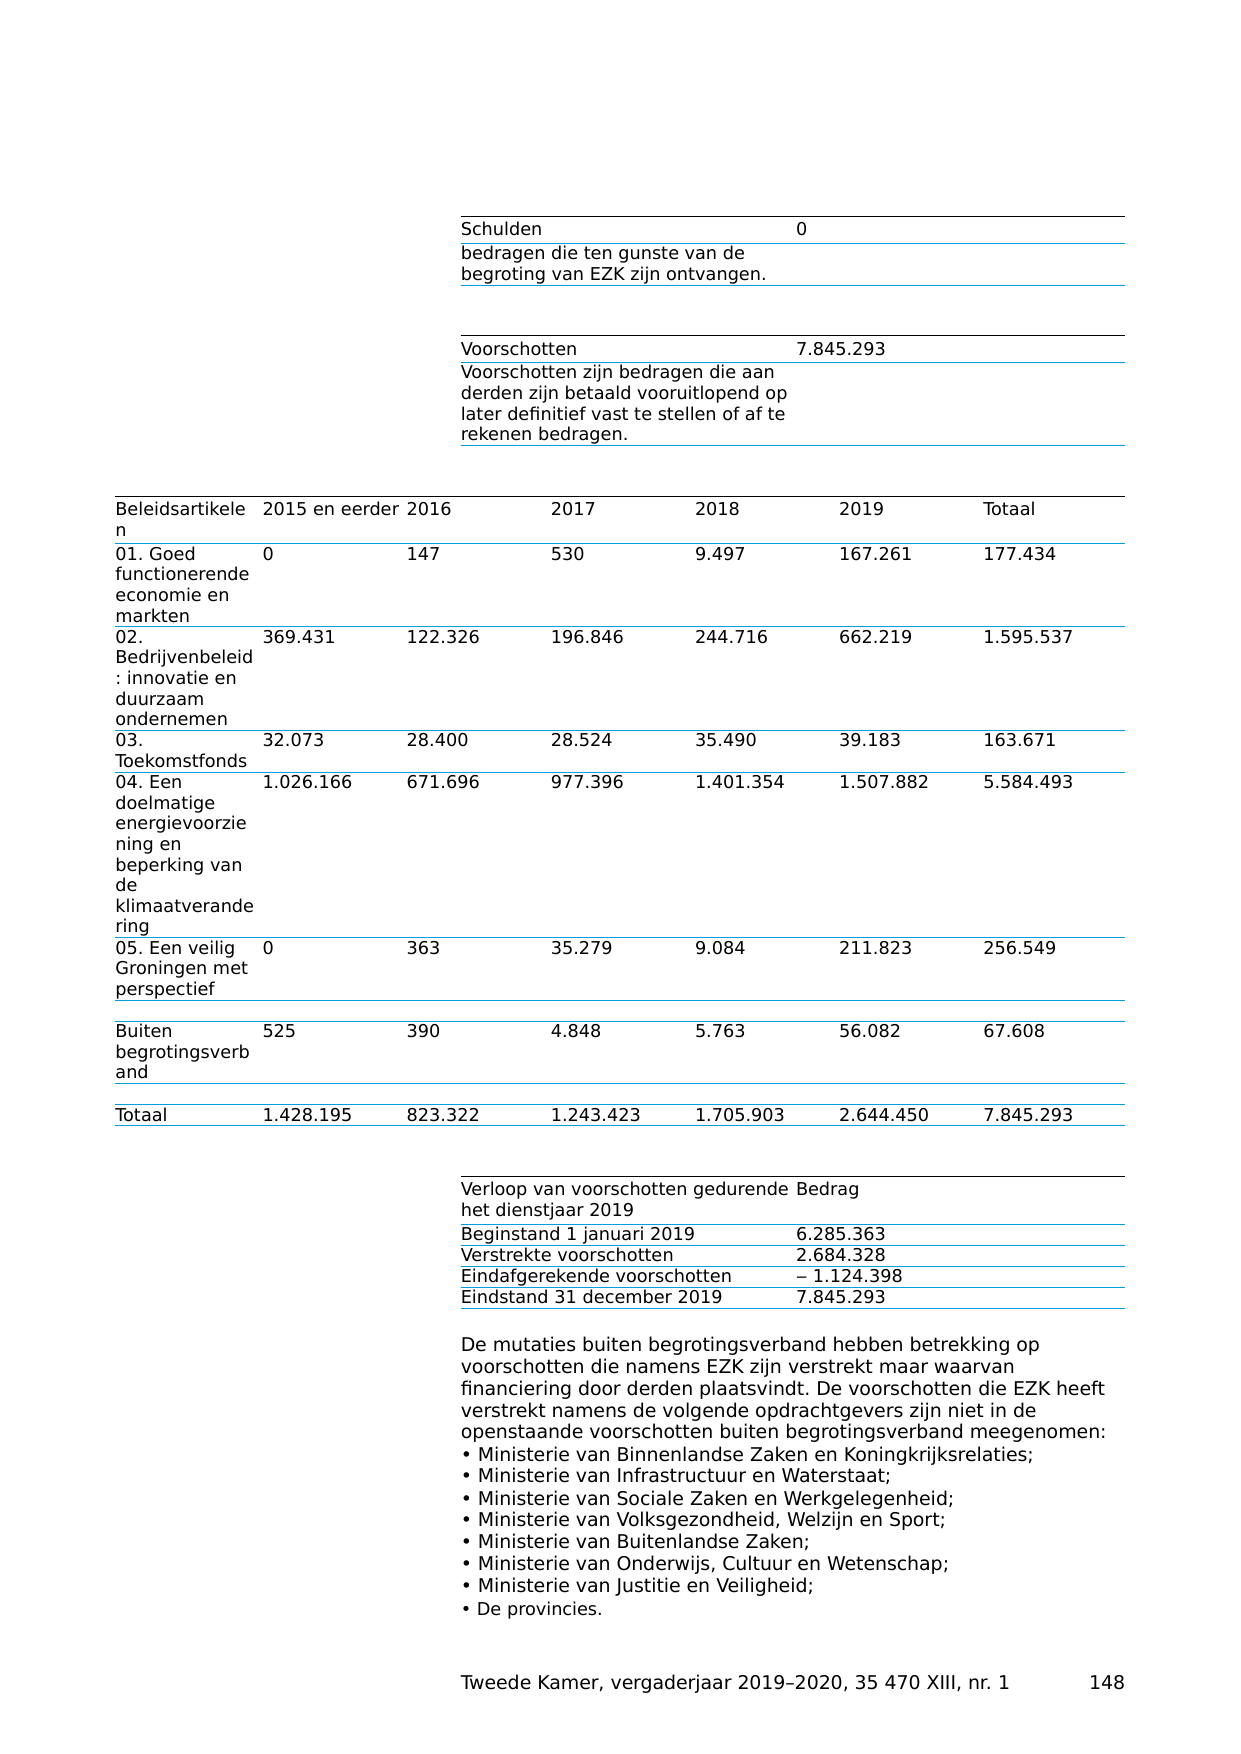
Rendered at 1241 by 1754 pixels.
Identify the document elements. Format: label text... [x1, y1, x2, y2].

table_cell bedragen die ten gunste van de begroting van EZK zijn ontvangen. [461, 244, 793, 284]
table_cell 9.497 [692, 544, 836, 626]
table_cell 662.219 [836, 627, 980, 730]
table_cell 163.671 [980, 731, 1125, 772]
table_cell 122.326 [404, 627, 548, 730]
table_cell 5.584.493 [980, 773, 1125, 937]
table_cell Eindafgerekende voorschotten [461, 1267, 793, 1287]
table_cell 01. Goed functionerende economie en markten [115, 544, 259, 626]
text • Ministerie van Infrastructuur en Waterstaat; [461, 1465, 1125, 1487]
table_cell 02. Bedrijvenbeleid: innovatie en duurzaam ondernemen [115, 627, 259, 730]
table_cell 1.026.166 [259, 773, 403, 937]
table_cell 32.073 [259, 731, 403, 772]
text • De provincies. [461, 1597, 1125, 1620]
table_cell [548, 1084, 692, 1104]
table_cell 177.434 [980, 544, 1125, 626]
table_cell [980, 1001, 1125, 1021]
table_cell Beginstand 1 januari 2019 [461, 1225, 793, 1244]
table_cell 05. Een veilig Groningen met perspectief [115, 938, 259, 999]
table_cell 0 [259, 544, 403, 626]
table_cell [793, 363, 1125, 445]
table_cell [692, 1001, 836, 1021]
table_cell Buiten begrotingsverband [115, 1022, 259, 1083]
table_cell 244.716 [692, 627, 836, 730]
table_cell 977.396 [548, 773, 692, 937]
table_cell 147 [404, 544, 548, 626]
table_cell 56.082 [836, 1022, 980, 1083]
table_cell 5.763 [692, 1022, 836, 1083]
table_cell [115, 1001, 259, 1021]
table_cell 28.400 [404, 731, 548, 772]
table_cell 2015 en eerder [259, 497, 403, 543]
table_cell 823.322 [404, 1105, 548, 1125]
table_cell 03. Toekomstfonds [115, 731, 259, 772]
table_header Tabel 109 Voorschotten ouderdomsoverzicht [115, 471, 1125, 496]
table_cell 35.490 [692, 731, 836, 772]
table_cell 7.845.293 [793, 336, 1125, 362]
table_cell [692, 1084, 836, 1104]
table_cell ‒ 1.124.398 [793, 1267, 1125, 1287]
table_cell 2.644.450 [836, 1105, 980, 1125]
table_cell 196.846 [548, 627, 692, 730]
table_cell [793, 244, 1125, 284]
table_cell 28.524 [548, 731, 692, 772]
table_cell [259, 1001, 403, 1021]
table_cell 256.549 [980, 938, 1125, 999]
table_cell 2.684.328 [793, 1246, 1125, 1266]
table_cell 0 [259, 938, 403, 999]
table_cell 04. Een doelmatige energievoorziening en beperking van de klimaatverandering [115, 773, 259, 937]
table_cell [548, 1001, 692, 1021]
table_cell 2016 [404, 497, 548, 543]
table_cell [404, 1084, 548, 1104]
table_cell [115, 1084, 259, 1104]
table_cell Verloop van voorschotten gedurende het dienstjaar 2019 [461, 1177, 793, 1223]
table_cell 1.705.903 [692, 1105, 836, 1125]
table_cell Beleidsartikelen [115, 497, 259, 543]
table_cell 2019 [836, 497, 980, 543]
text • Ministerie van Buitenlandse Zaken; [461, 1531, 1125, 1553]
table_cell Eindstand 31 december 2019 [461, 1288, 793, 1308]
text • Ministerie van Sociale Zaken en Werkgelegenheid; [461, 1487, 1125, 1509]
table_cell 7.845.293 [793, 1288, 1125, 1308]
table_cell 2017 [548, 497, 692, 543]
text • Ministerie van Justitie en Veiligheid; [461, 1575, 1125, 1597]
table_cell 1.243.423 [548, 1105, 692, 1125]
text • Ministerie van Binnenlandse Zaken en Koningkrijksrelaties; [461, 1443, 1125, 1465]
table_cell [836, 1084, 980, 1104]
table_cell Voorschotten [461, 336, 793, 362]
table_cell 1.507.882 [836, 773, 980, 937]
table_cell 0 [793, 217, 1125, 243]
table_cell 35.279 [548, 938, 692, 999]
table_cell 390 [404, 1022, 548, 1083]
table_cell Bedrag [793, 1177, 1125, 1223]
table_header Tabel 110 Verloopstaat voorschotten [461, 1151, 1125, 1176]
table_cell 1.595.537 [980, 627, 1125, 730]
text • Ministerie van Onderwijs, Cultuur en Wetenschap; [461, 1553, 1125, 1575]
table_cell 1.401.354 [692, 773, 836, 937]
table_cell Verstrekte voorschotten [461, 1246, 793, 1266]
table_cell 67.608 [980, 1022, 1125, 1083]
table_cell 4.848 [548, 1022, 692, 1083]
table_cell 9.084 [692, 938, 836, 999]
table_cell 167.261 [836, 544, 980, 626]
table_cell [404, 1001, 548, 1021]
table_cell Voorschotten zijn bedragen die aan derden zijn betaald vooruitlopend op later definitief vast te stellen of af te rekenen bedragen. [461, 363, 793, 445]
text • Ministerie van Volksgezondheid, Welzijn en Sport; [461, 1509, 1125, 1531]
table_header Balanspost 12 [461, 310, 1125, 335]
table_cell Totaal [980, 497, 1125, 543]
table_cell Totaal [115, 1105, 259, 1125]
table_cell 211.823 [836, 938, 980, 999]
table_cell 363 [404, 938, 548, 999]
table_cell [836, 1001, 980, 1021]
table_cell Schulden [461, 217, 793, 243]
table_header Balanspost 11 [461, 191, 1125, 216]
table_cell 530 [548, 544, 692, 626]
text De mutaties buiten begrotingsverband hebben betrekking op voorschotten die namens EZK zijn verstrekt maar waarvan financiering door derden plaatsvindt. De voorschotten die EZK heeft verstrekt namens de volgende opdrachtgevers zijn niet in de openstaande voorschotten buiten begrotingsverband meegenomen: [461, 1333, 1125, 1443]
table_cell 671.696 [404, 773, 548, 937]
table_cell 369.431 [259, 627, 403, 730]
table_cell 6.285.363 [793, 1225, 1125, 1244]
table_cell 7.845.293 [980, 1105, 1125, 1125]
table_cell [980, 1084, 1125, 1104]
table_cell 1.428.195 [259, 1105, 403, 1125]
table_cell 525 [259, 1022, 403, 1083]
table_cell [259, 1084, 403, 1104]
table_cell 39.183 [836, 731, 980, 772]
table_cell 2018 [692, 497, 836, 543]
